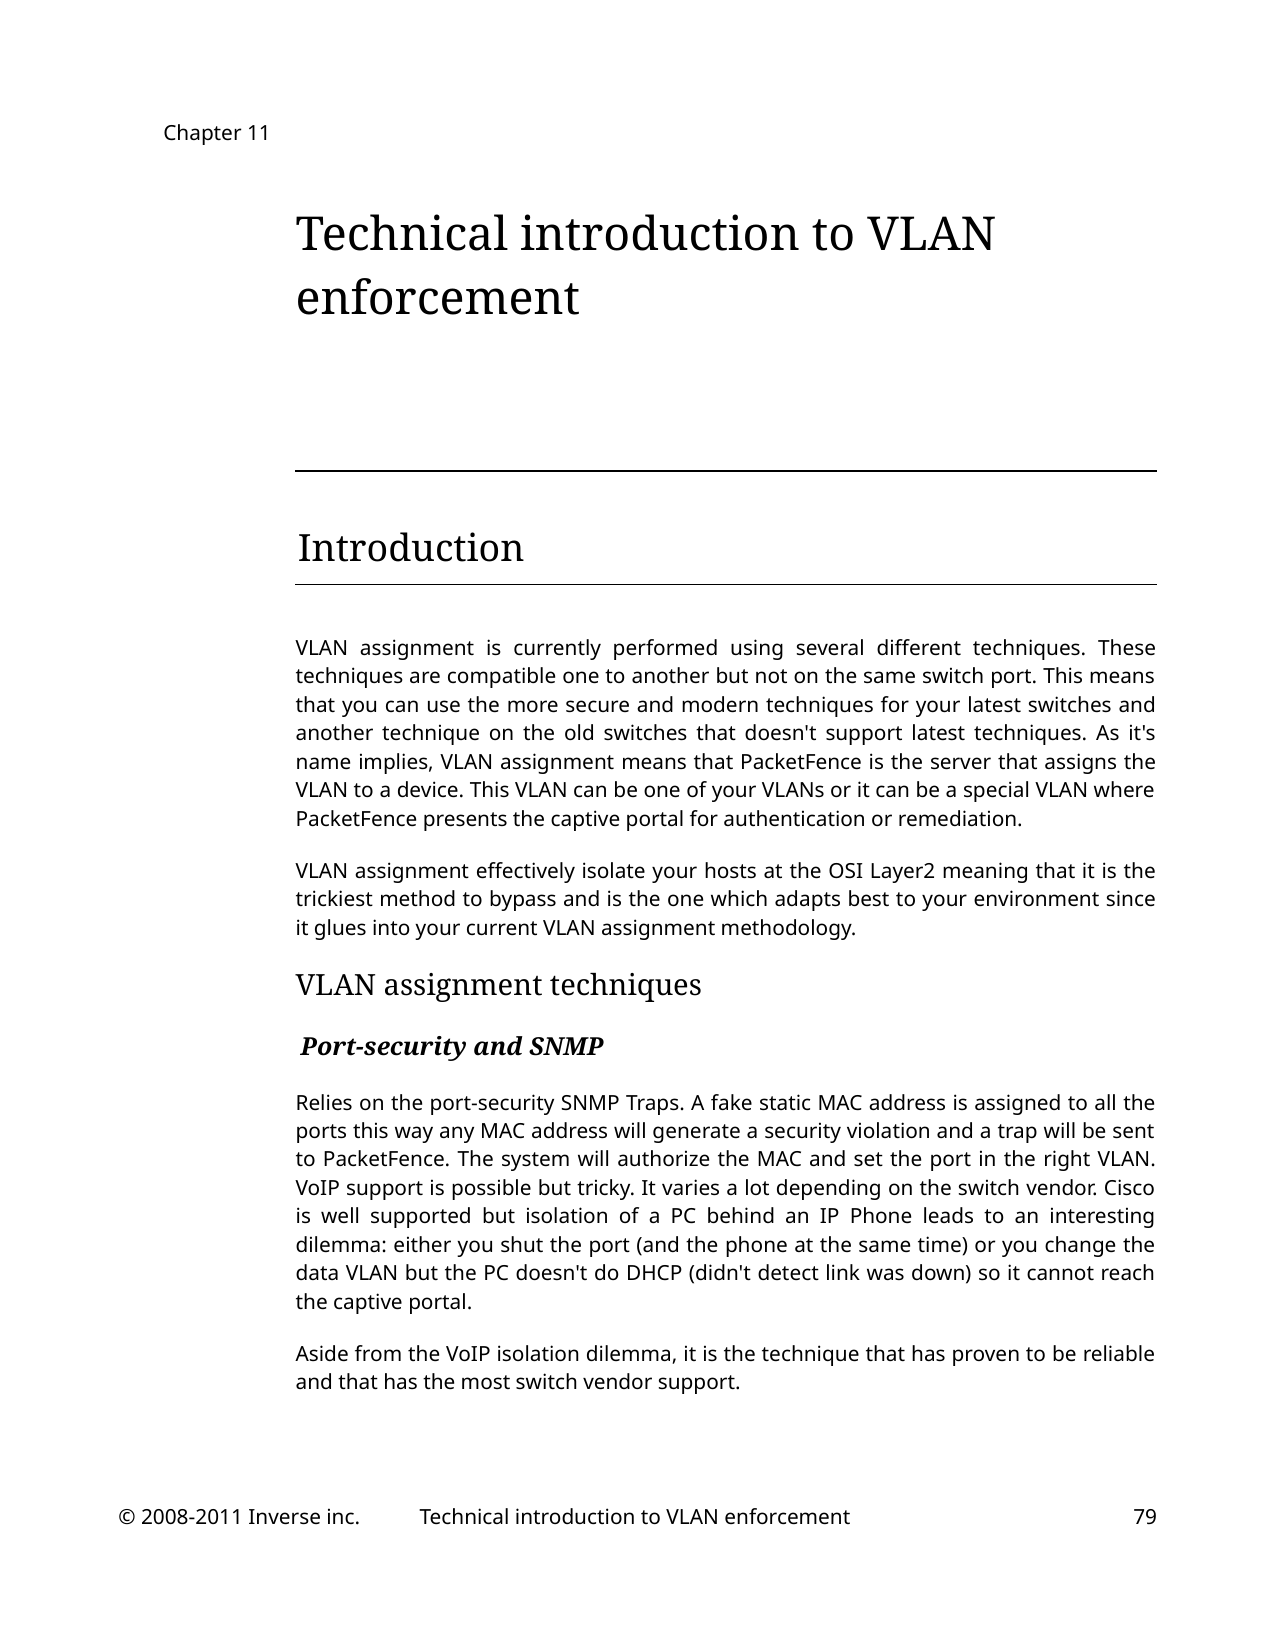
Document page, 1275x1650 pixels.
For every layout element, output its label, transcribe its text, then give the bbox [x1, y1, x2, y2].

text VLAN assignment is currently performed using several different techniques. These techniques are compatible one to another but not on the same switch port. This means that you can use the more secure and modern techniques for your latest switches and another technique on the old switches that doesn't support latest techniques. As it's name implies, VLAN assignment means that PacketFence is the server that assigns the VLAN to a device. This VLAN can be one of your VLANs or it can be a special VLAN where PacketFence presents the captive portal for authentication or remediation. [295, 633, 1157, 832]
subtitle Technical introduction to VLAN enforcement [295, 201, 1157, 470]
subtitle VLAN assignment techniques [295, 965, 1157, 1004]
subtitle Introduction [295, 521, 1157, 584]
text Aside from the VoIP isolation dilemma, it is the technique that has proven to be reliable and that has the most switch vendor support. [295, 1339, 1157, 1396]
text Relies on the port-security SNMP Traps. A fake static MAC address is assigned to all the ports this way any MAC address will generate a security violation and a trap will be sent to PacketFence. The system will authorize the MAC and set the port in the right VLAN. VoIP support is possible but tricky. It varies a lot depending on the switch vendor. Cisco is well supported but isolation of a PC behind an IP Phone leads to an interesting dilemma: either you shut the port (and the phone at the same time) or you change the data VLAN but the PC doesn't do DHCP (didn't detect link was down) so it cannot reach the captive portal. [295, 1088, 1157, 1315]
subtitle Port-security and SNMP [263, 1029, 1157, 1063]
text VLAN assignment effectively isolate your hosts at the OSI Layer2 meaning that it is the trickiest method to bypass and is the one which adapts best to your environment since it glues into your current VLAN assignment methodology. [295, 856, 1157, 941]
